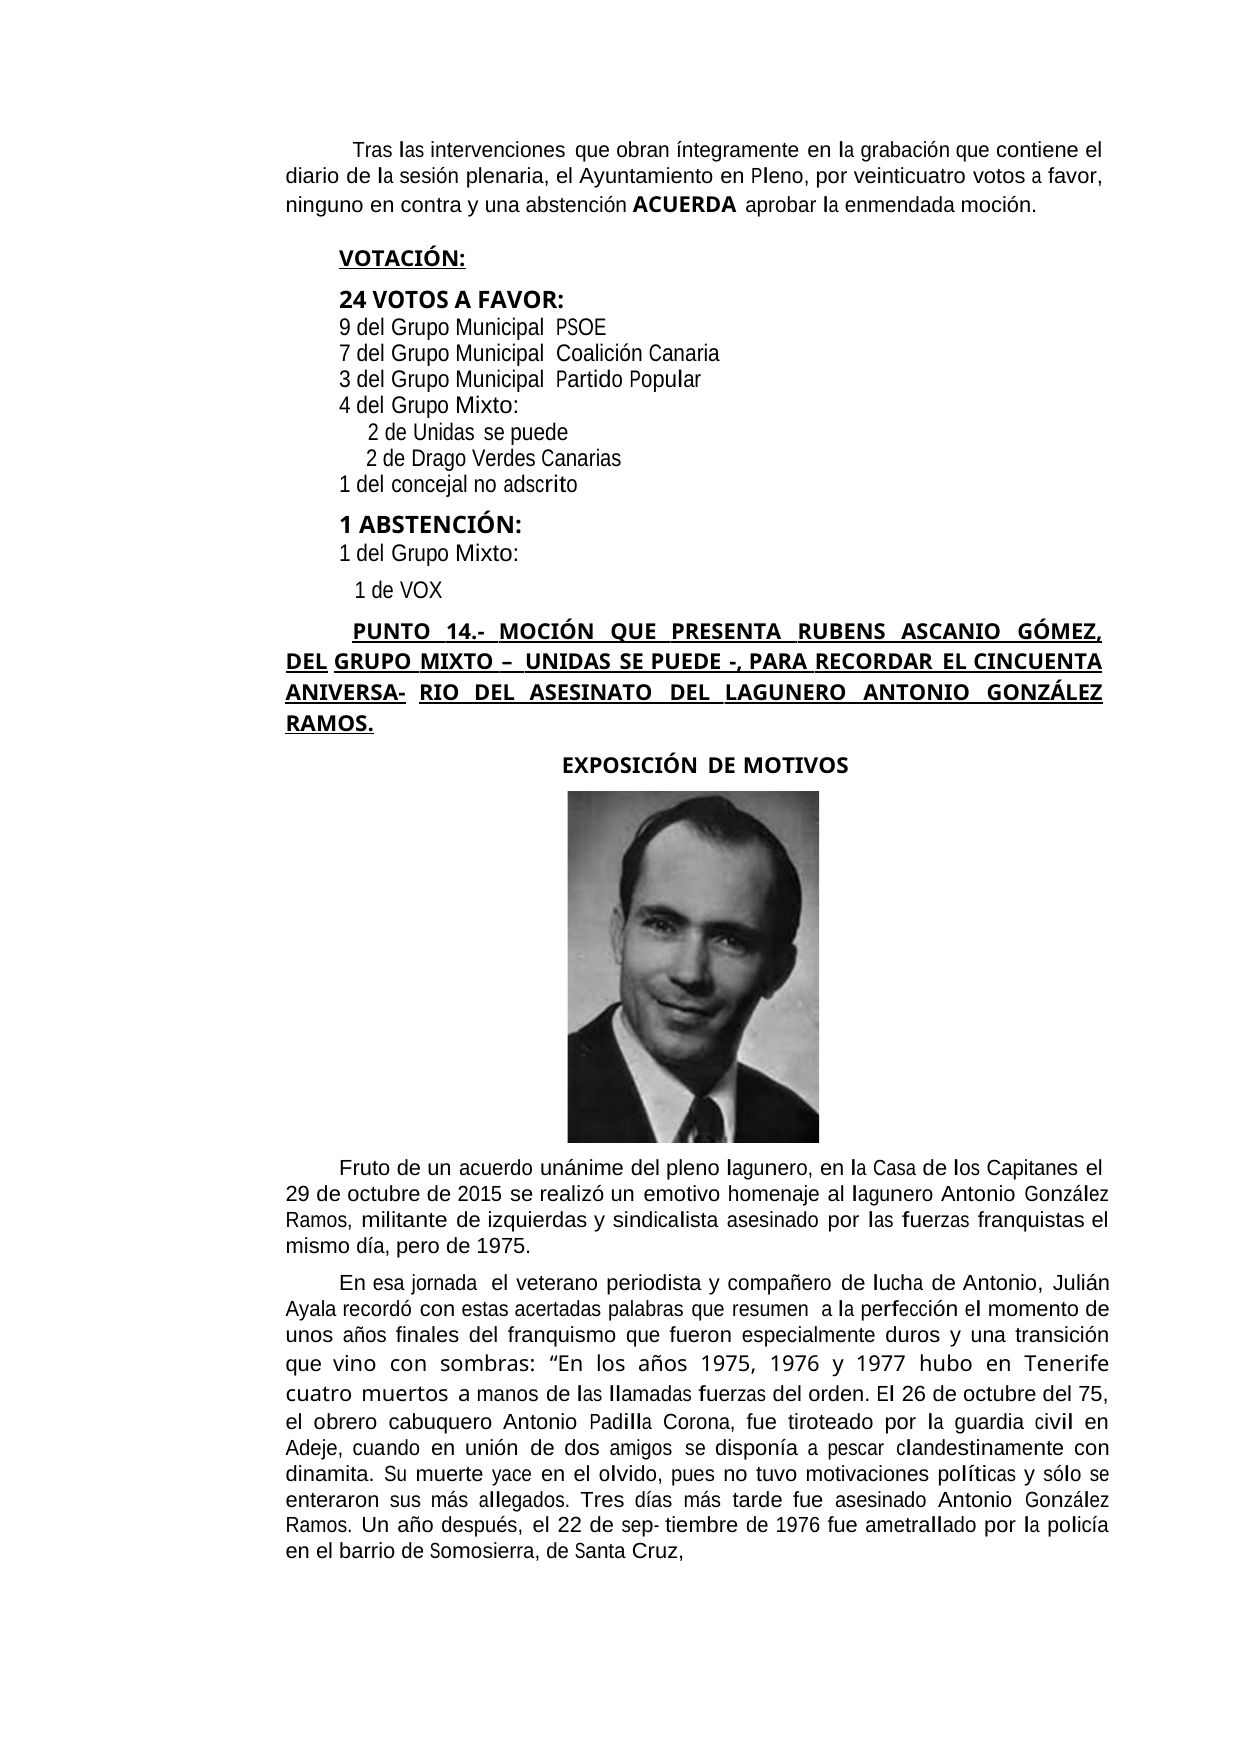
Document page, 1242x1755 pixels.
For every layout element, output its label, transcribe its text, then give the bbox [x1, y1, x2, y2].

text PUNTO 14.- MOCIÓN QUE PRESENTA RUBENS ASCANIO GÓMEZ, DEL GRUPO MIXTO – UNIDAS SE PUEDE -, PARA RECORDAR EL CINCUENTA ANIVERSA- RIO DEL ASESINATO DEL LAGUNERO ANTONIO GONZÁLEZ RAMOS. [285, 616, 1103, 737]
text 1 del concejal no adscrito [339, 471, 1202, 497]
text 1 del Grupo Mixto: [339, 540, 1202, 566]
text 9 del Grupo Municipal PSOE [339, 315, 1202, 341]
text Fruto de un acuerdo unánime del pleno lagunero, en la Casa de los Capitanes el [339, 1154, 1202, 1179]
text 2 de Drago Verdes Canarias [366, 445, 1202, 471]
text 7 del Grupo Municipal Coalición Canaria [339, 341, 1202, 367]
text VOTACIÓN: [339, 243, 1202, 272]
text 24 VOTOS A FAVOR: [339, 283, 1202, 315]
text 3 del Grupo Municipal Partido Popular [339, 367, 1202, 393]
text 29 de octubre de 2015 se realizó un emotivo homenaje al lagunero Antonio González Ramos, militante de izquierdas y sindicalista asesinado por las fuerzas franquistas el mismo día, pero de 1975. [285, 1181, 1109, 1258]
text 1 ABSTENCIÓN: [339, 508, 1202, 540]
text 4 del Grupo Mixto: [339, 393, 1202, 419]
text 1 de VOX [348, 576, 448, 603]
text 2 de Unidas se puede [362, 419, 574, 445]
text Tras las intervenciones que obran íntegramente en la grabación que contiene el diario de la sesión plenaria, el Ayuntamiento en Pleno, por veinticuatro votos a favor, ninguno en contra y una abstención ACUERDA aprobar la enmendada moción. [285, 137, 1103, 219]
text EXPOSICIÓN DE MOTIVOS [562, 750, 1202, 779]
text En esa jornada el veterano periodista y compañero de lucha de Antonio, Julián Ayala recordó con estas acertadas palabras que resumen a la perfección el momento de unos años finales del franquismo que fueron especialmente duros y una transición que vino con sombras: “En los años 1975, 1976 y 1977 hubo en Tenerife cuatro muertos a manos de las llamadas fuerzas del orden. El 26 de octubre del 75, el obrero cabuquero Antonio Padilla Corona, fue tiroteado por la guardia civil en Adeje, cuando en unión de dos amigos se disponía a pescar clandestinamente con dinamita. Su muerte yace en el olvido, pues no tuvo motivaciones políticas y sólo se enteraron sus más allegados. Tres días más tarde fue asesinado Antonio González Ramos. Un año después, el 22 de sep- tiembre de 1976 fue ametrallado por la policía en el barrio de Somosierra, de Santa Cruz, [285, 1269, 1110, 1563]
